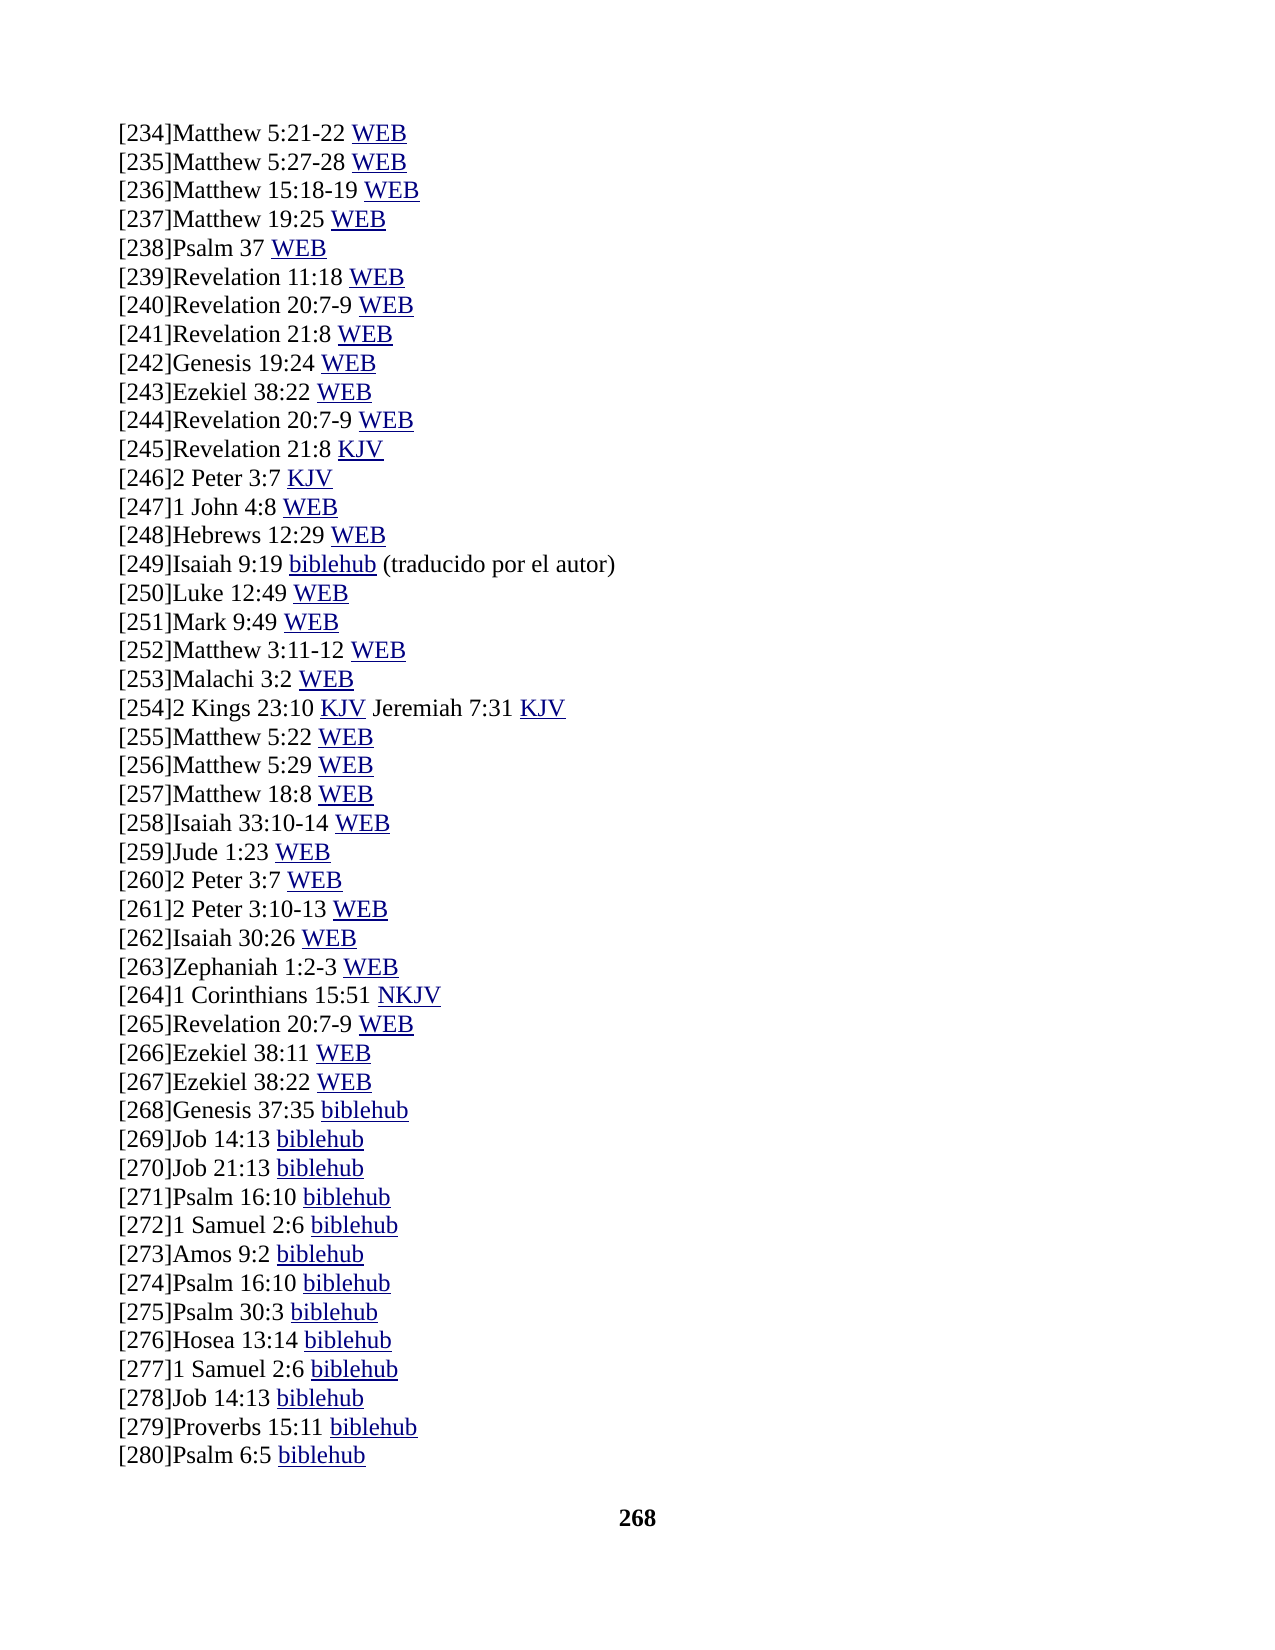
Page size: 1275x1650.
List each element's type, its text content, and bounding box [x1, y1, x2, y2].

text Revelation 21:8 KJV [118, 434, 1157, 463]
text Revelation 20:7-9 WEB [118, 1009, 1157, 1038]
text Revelation 11:18 WEB [118, 262, 1157, 291]
text Proverbs 15:11 biblehub [118, 1412, 1157, 1441]
text Revelation 21:8 WEB [118, 319, 1157, 348]
text Jude 1:23 WEB [118, 837, 1157, 866]
text Luke 12:49 WEB [118, 578, 1157, 607]
text 2 Peter 3:7 KJV [118, 463, 1157, 492]
text Ezekiel 38:22 WEB [118, 377, 1157, 406]
text Matthew 5:27-28 WEB [118, 147, 1157, 176]
text Malachi 3:2 WEB [118, 664, 1157, 693]
text Matthew 5:22 WEB [118, 722, 1157, 751]
text Revelation 20:7-9 WEB [118, 291, 1157, 319]
text Psalm 16:10 biblehub [118, 1268, 1157, 1297]
text Matthew 15:18-19 WEB [118, 176, 1157, 204]
text Mark 9:49 WEB [118, 607, 1157, 636]
text Isaiah 9:19 biblehub (traducido por el autor) [118, 549, 1157, 578]
text Psalm 30:3 biblehub [118, 1297, 1157, 1326]
text Job 14:13 biblehub [118, 1124, 1157, 1153]
text Genesis 19:24 WEB [118, 348, 1157, 377]
text 1 Samuel 2:6 biblehub [118, 1354, 1157, 1383]
text Matthew 3:11-12 WEB [118, 636, 1157, 664]
text Matthew 5:21-22 WEB [118, 118, 1157, 147]
text Psalm 6:5 biblehub [118, 1441, 1157, 1469]
text Matthew 5:29 WEB [118, 751, 1157, 779]
text Job 21:13 biblehub [118, 1153, 1157, 1182]
text 1 John 4:8 WEB [118, 492, 1157, 521]
text Genesis 37:35 biblehub [118, 1096, 1157, 1124]
text 2 Peter 3:10-13 WEB [118, 894, 1157, 923]
text Isaiah 33:10-14 WEB [118, 808, 1157, 837]
text Psalm 37 WEB [118, 233, 1157, 262]
text 2 Kings 23:10 KJV Jeremiah 7:31 KJV [118, 693, 1157, 722]
text Hebrews 12:29 WEB [118, 521, 1157, 549]
text Ezekiel 38:11 WEB [118, 1038, 1157, 1067]
text Zephaniah 1:2-3 WEB [118, 952, 1157, 981]
text Isaiah 30:26 WEB [118, 923, 1157, 952]
text Revelation 20:7-9 WEB [118, 406, 1157, 434]
text Hosea 13:14 biblehub [118, 1326, 1157, 1354]
text 1 Samuel 2:6 biblehub [118, 1211, 1157, 1239]
text Matthew 19:25 WEB [118, 204, 1157, 233]
text Psalm 16:10 biblehub [118, 1182, 1157, 1211]
text 2 Peter 3:7 WEB [118, 866, 1157, 894]
text Ezekiel 38:22 WEB [118, 1067, 1157, 1096]
text Job 14:13 biblehub [118, 1383, 1157, 1412]
text Matthew 18:8 WEB [118, 779, 1157, 808]
text Amos 9:2 biblehub [118, 1239, 1157, 1268]
text 1 Corinthians 15:51 NKJV [118, 981, 1157, 1009]
